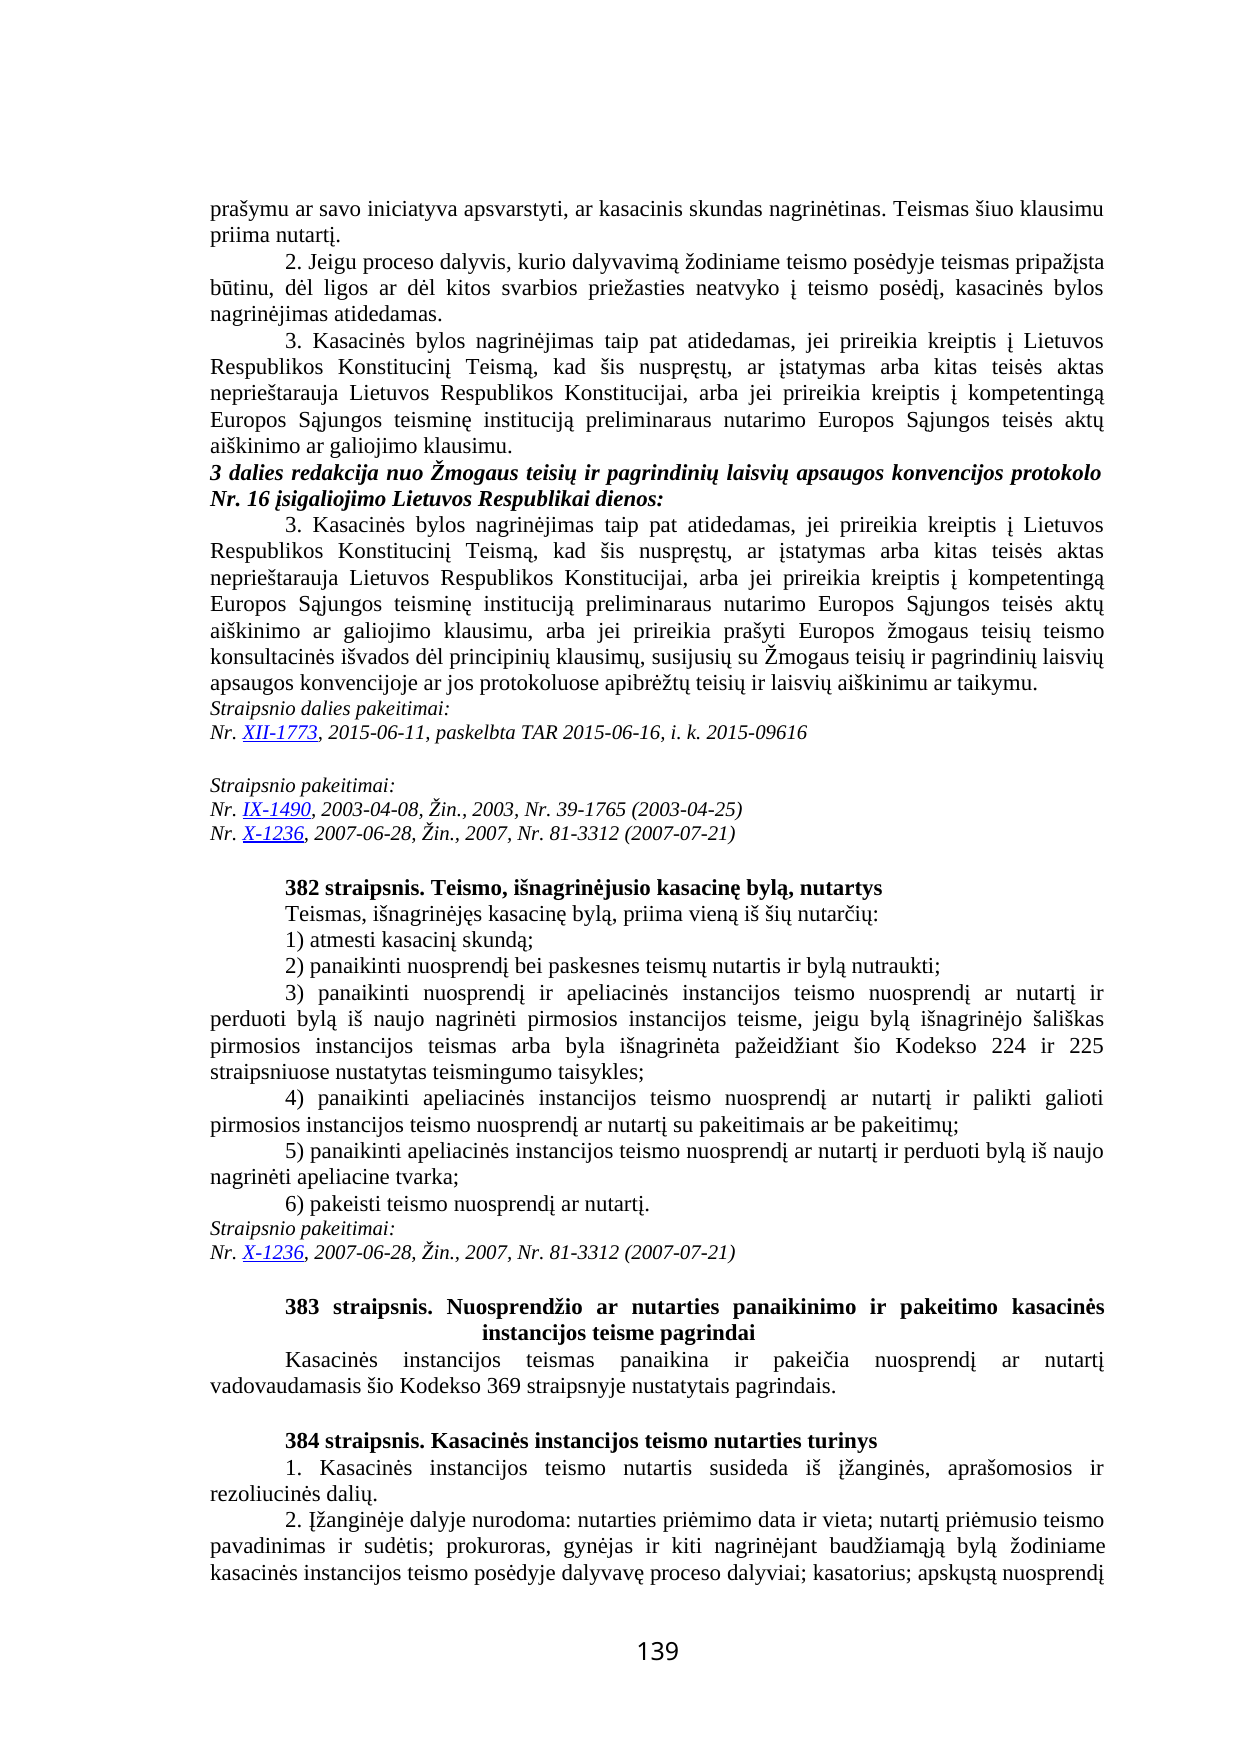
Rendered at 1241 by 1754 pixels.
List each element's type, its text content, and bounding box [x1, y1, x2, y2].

text 3 dalies redakcija nuo Žmogaus teisių ir pagrindinių laisvių apsaugos konvencijos protokolo Nr. 16 įsigaliojimo Lietuvos Respublikai dienos: [210, 458, 1106, 511]
text Straipsnio pakeitimai: [210, 1216, 1106, 1240]
text 2. Jeigu proceso dalyvis, kurio dalyvavimą žodiniame teismo posėdyje teismas pripažįsta būtinu, dėl ligos ar dėl kitos svarbios priežasties neatvyko į teismo posėdį, kasacinės bylos nagrinėjimas atidedamas. [210, 248, 1106, 327]
text 3. Kasacinės bylos nagrinėjimas taip pat atidedamas, jei prireikia kreiptis į Lietuvos Respublikos Konstitucinį Teismą, kad šis nuspręstų, ar įstatymas arba kitas teisės aktas neprieštarauja Lietuvos Respublikos Konstitucijai, arba jei prireikia kreiptis į kompetentingą Europos Sąjungos teisminę instituciją preliminaraus nutarimo Europos Sąjungos teisės aktų aiškinimo ar galiojimo klausimu. [210, 327, 1106, 458]
text Nr. IX-1490, 2003-04-08, Žin., 2003, Nr. 39-1765 (2003-04-25) [210, 797, 1106, 821]
text 4) panaikinti apeliacinės instancijos teismo nuosprendį ar nutartį ir palikti galioti pirmosios instancijos teismo nuosprendį ar nutartį su pakeitimais ar be pakeitimų; [210, 1084, 1106, 1137]
text Straipsnio pakeitimai: [210, 773, 1106, 797]
text 5) panaikinti apeliacinės instancijos teismo nuosprendį ar nutartį ir perduoti bylą iš naujo nagrinėti apeliacine tvarka; [210, 1137, 1106, 1190]
text 383 straipsnis. Nuosprendžio ar nutarties panaikinimo ir pakeitimo kasacinės instancijos teisme pagrindai [285, 1293, 1106, 1346]
text Nr. XII-1773, 2015-06-11, paskelbta TAR 2015-06-16, i. k. 2015-09616 [210, 720, 1106, 744]
text 6) pakeisti teismo nuosprendį ar nutartį. [210, 1190, 1106, 1216]
text Kasacinės instancijos teismas panaikina ir pakeičia nuosprendį ar nutartį vadovaudamasis šio Kodekso 369 straipsnyje nustatytais pagrindais. [210, 1346, 1106, 1398]
text 3) panaikinti nuosprendį ir apeliacinės instancijos teismo nuosprendį ar nutartį ir perduoti bylą iš naujo nagrinėti pirmosios instancijos teisme, jeigu bylą išnagrinėjo šališkas pirmosios instancijos teismas arba byla išnagrinėta pažeidžiant šio Kodekso 224 ir 225 straipsniuose nustatytas teismingumo taisykles; [210, 979, 1106, 1084]
text Teismas, išnagrinėjęs kasacinę bylą, priima vieną iš šių nutarčių: [210, 900, 1106, 926]
text Straipsnio dalies pakeitimai: [210, 696, 1106, 720]
text 382 straipsnis. Teismo, išnagrinėjusio kasacinę bylą, nutartys [210, 873, 1106, 900]
text 1) atmesti kasacinį skundą; [210, 926, 1106, 953]
text 2. Įžanginėje dalyje nurodoma: nutarties priėmimo data ir vieta; nutartį priėmusio teismo pavadinimas ir sudėtis; prokuroras, gynėjas ir kiti nagrinėjant baudžiamąją bylą žodiniame kasacinės instancijos teismo posėdyje dalyvavę proceso dalyviai; kasatorius; apskųstą nuosprendį [210, 1506, 1106, 1585]
text Nr. X-1236, 2007-06-28, Žin., 2007, Nr. 81-3312 (2007-07-21) [210, 1240, 1106, 1264]
text Nr. X-1236, 2007-06-28, Žin., 2007, Nr. 81-3312 (2007-07-21) [210, 821, 1106, 845]
text 384 straipsnis. Kasacinės instancijos teismo nutarties turinys [210, 1427, 1106, 1453]
text prašymu ar savo iniciatyva apsvarstyti, ar kasacinis skundas nagrinėtinas. Teismas šiuo klausimu priima nutartį. [210, 195, 1106, 248]
text 3. Kasacinės bylos nagrinėjimas taip pat atidedamas, jei prireikia kreiptis į Lietuvos Respublikos Konstitucinį Teismą, kad šis nuspręstų, ar įstatymas arba kitas teisės aktas neprieštarauja Lietuvos Respublikos Konstitucijai, arba jei prireikia kreiptis į kompetentingą Europos Sąjungos teisminę instituciją preliminaraus nutarimo Europos Sąjungos teisės aktų aiškinimo ar galiojimo klausimu, arba jei prireikia prašyti Europos žmogaus teisių teismo konsultacinės išvados dėl principinių klausimų, susijusių su Žmogaus teisių ir pagrindinių laisvių apsaugos konvencijoje ar jos protokoluose apibrėžtų teisių ir laisvių aiškinimu ar taikymu. [210, 511, 1106, 696]
text 2) panaikinti nuosprendį bei paskesnes teismų nutartis ir bylą nutraukti; [210, 953, 1106, 979]
text 1. Kasacinės instancijos teismo nutartis susideda iš įžanginės, aprašomosios ir rezoliucinės dalių. [210, 1453, 1106, 1506]
